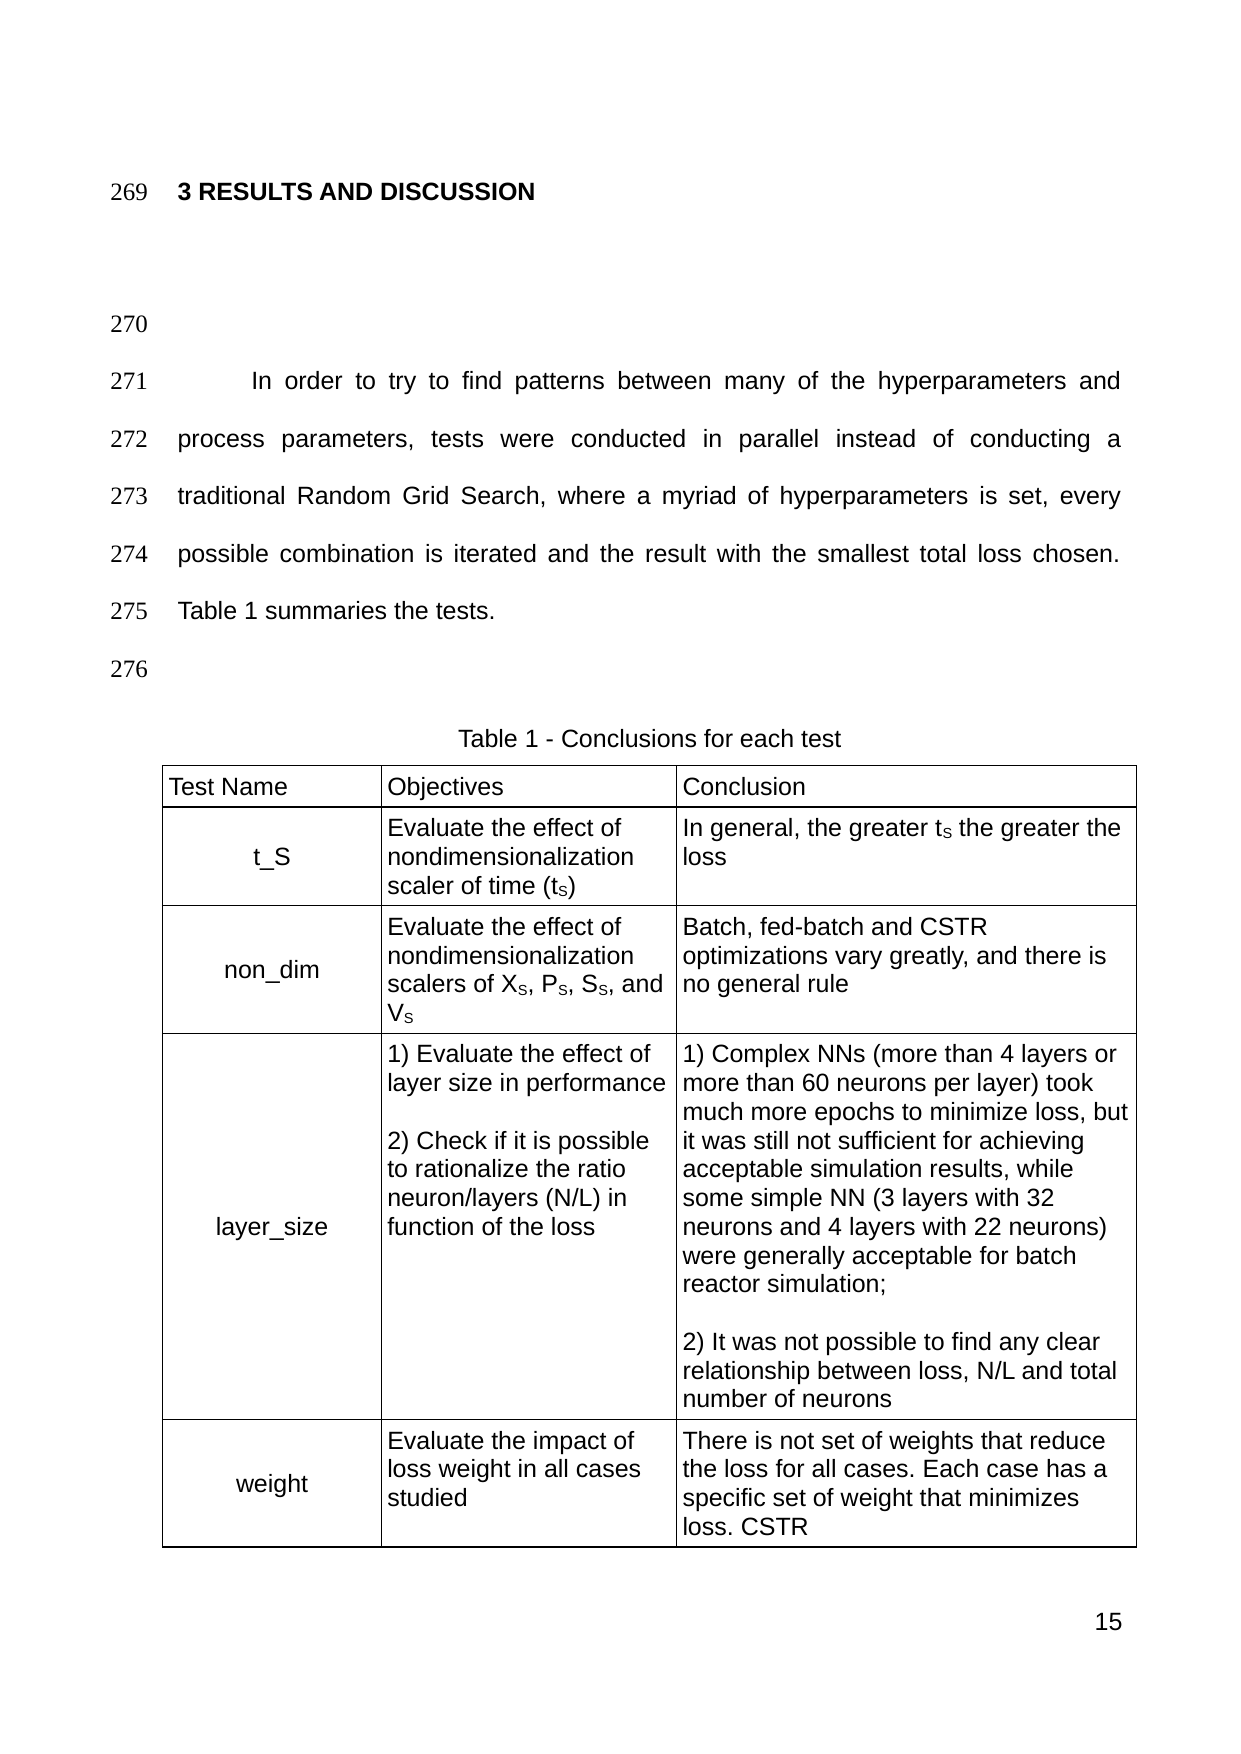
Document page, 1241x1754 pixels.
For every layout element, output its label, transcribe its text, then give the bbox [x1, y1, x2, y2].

table_cell 1) Complex NNs (more than 4 layers or more than 60 neurons per layer) took much more epochs to minimize loss, but it was still not sufficient for achieving acceptable simulation results, while some simple NN (3 layers with 32 neurons and 4 layers with 22 neurons) were generally acceptable for batch reactor simulation; 2) It was not possible to find any clear relationship between loss, N/L and total number of neurons [677, 1034, 1136, 1419]
table_cell t_S [163, 808, 381, 905]
table_cell Evaluate the effect of nondimensionalization scalers of XS, PS, SS, and VS [382, 906, 676, 1033]
text Table 1 - Conclusions for each test [177, 724, 1122, 753]
table_header Conclusion [677, 766, 1136, 806]
table_cell weight [163, 1420, 381, 1546]
table_header Test Name [163, 766, 381, 806]
table_header Objectives [382, 766, 676, 806]
table_cell 1) Evaluate the effect of layer size in performance 2) Check if it is possible to rationalize the ratio neuron/layers (N/L) in function of the loss [382, 1034, 676, 1419]
table_cell Batch, fed-batch and CSTR optimizations vary greatly, and there is no general rule [677, 906, 1136, 1033]
table_cell non_dim [163, 906, 381, 1033]
table_cell Evaluate the impact of loss weight in all cases studied [382, 1420, 676, 1546]
subtitle Results and discussion [177, 177, 1122, 206]
table_cell layer_size [163, 1034, 381, 1419]
table_cell There is not set of weights that reduce the loss for all cases. Each case has a specific set of weight that minimizes loss. CSTR [677, 1420, 1136, 1546]
table_cell In general, the greater tS the greater the loss [677, 808, 1136, 905]
text In order to try to find patterns between many of the hyperparameters and process parameters, tests were conducted in parallel instead of conducting a traditional Random Grid Search, where a myriad of hyperparameters is set, every possible combination is iterated and the result with the smallest total loss chosen. Table 1 summaries the tests. [177, 366, 1122, 625]
table_cell Evaluate the effect of nondimensionalization scaler of time (tS) [382, 808, 676, 905]
